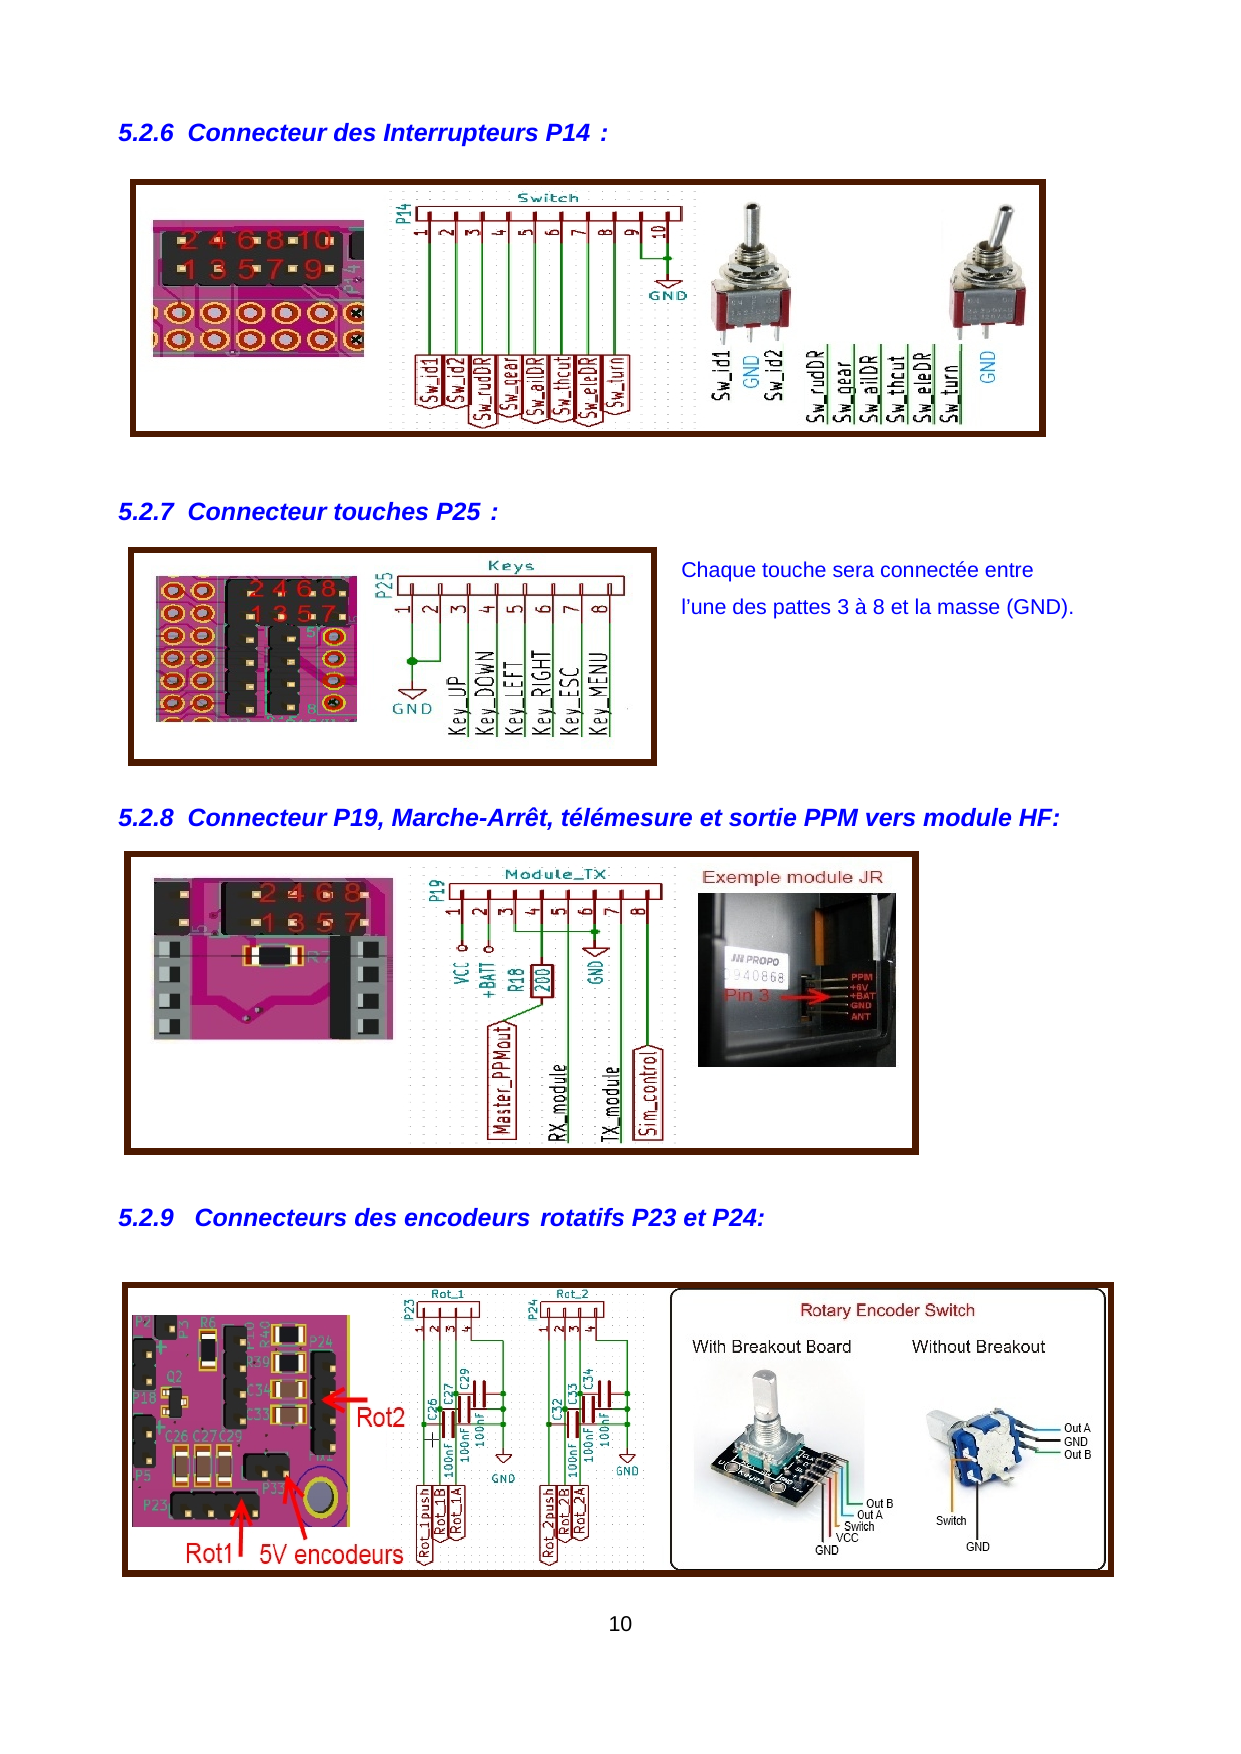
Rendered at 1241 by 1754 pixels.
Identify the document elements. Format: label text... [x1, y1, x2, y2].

subtitle 5.2.7 Connecteur touches P25 : [118, 497, 1122, 526]
subtitle 5.2.8 Connecteur P19, Marche-Arrêt, télémesure et sortie PPM vers module HF: [118, 803, 1122, 832]
text l’une des pattes 3 à 8 et la masse (GND). [657, 594, 1122, 619]
picture [131, 857, 912, 1148]
picture [128, 1288, 1108, 1570]
text Chaque touche sera connectée entre [657, 557, 1122, 582]
subtitle 5.2.6 Connecteur des Interrupteurs P14 : [118, 118, 1122, 147]
picture [140, 187, 1035, 429]
subtitle 5.2.9 Connecteurs des encodeurs rotatifs P23 et P24: [118, 1202, 1122, 1231]
